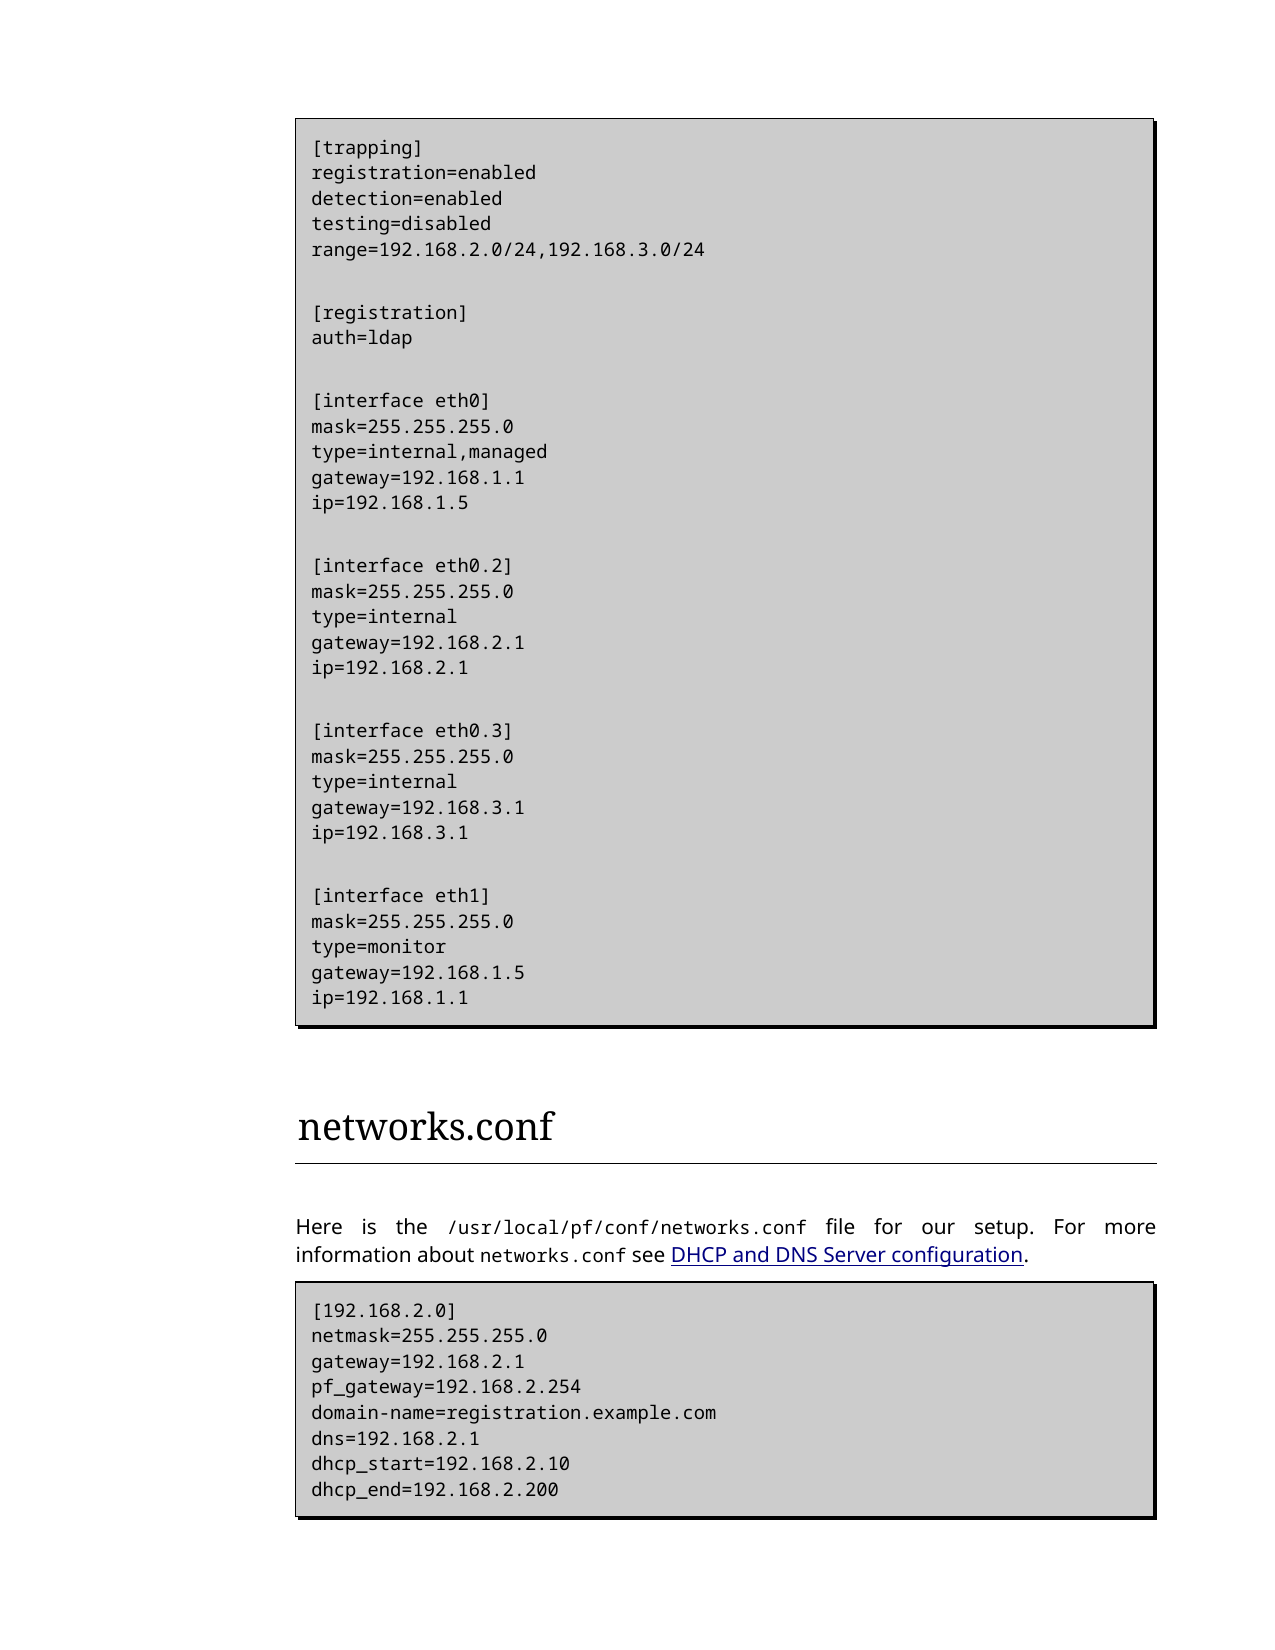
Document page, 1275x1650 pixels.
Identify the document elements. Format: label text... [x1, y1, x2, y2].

text [192.168.2.0] netmask=255.255.255.0 gateway=192.168.2.1 pf_gateway=192.168.2.254 domain-name=registration.example.com dns=192.168.2.1 dhcp_start=192.168.2.10 dhcp_end=192.168.2.200 [296, 1283, 1153, 1516]
text [interface eth0.2] mask=255.255.255.0 type=internal gateway=192.168.2.1 ip=192.168.2.1 [296, 537, 1153, 670]
text [interface eth0] mask=255.255.255.0 type=internal,managed gateway=192.168.1.1 ip=192.168.1.5 [296, 372, 1153, 505]
text [trapping] registration=enabled detection=enabled testing=disabled range=192.168.2.0/24,192.168.3.0/24 [296, 119, 1153, 252]
text [registration] auth=ldap [296, 283, 1153, 340]
text Here is the /usr/local/pf/conf/networks.conf file for our setup. For more information about networks.conf see DHCP and DNS Server configuration. [295, 1212, 1157, 1269]
text [interface eth1] mask=255.255.255.0 type=monitor gateway=192.168.1.5 ip=192.168.1.1 [296, 867, 1153, 1025]
subtitle networks.conf [295, 1100, 1157, 1163]
text [interface eth0.3] mask=255.255.255.0 type=internal gateway=192.168.3.1 ip=192.168.3.1 [296, 702, 1153, 835]
